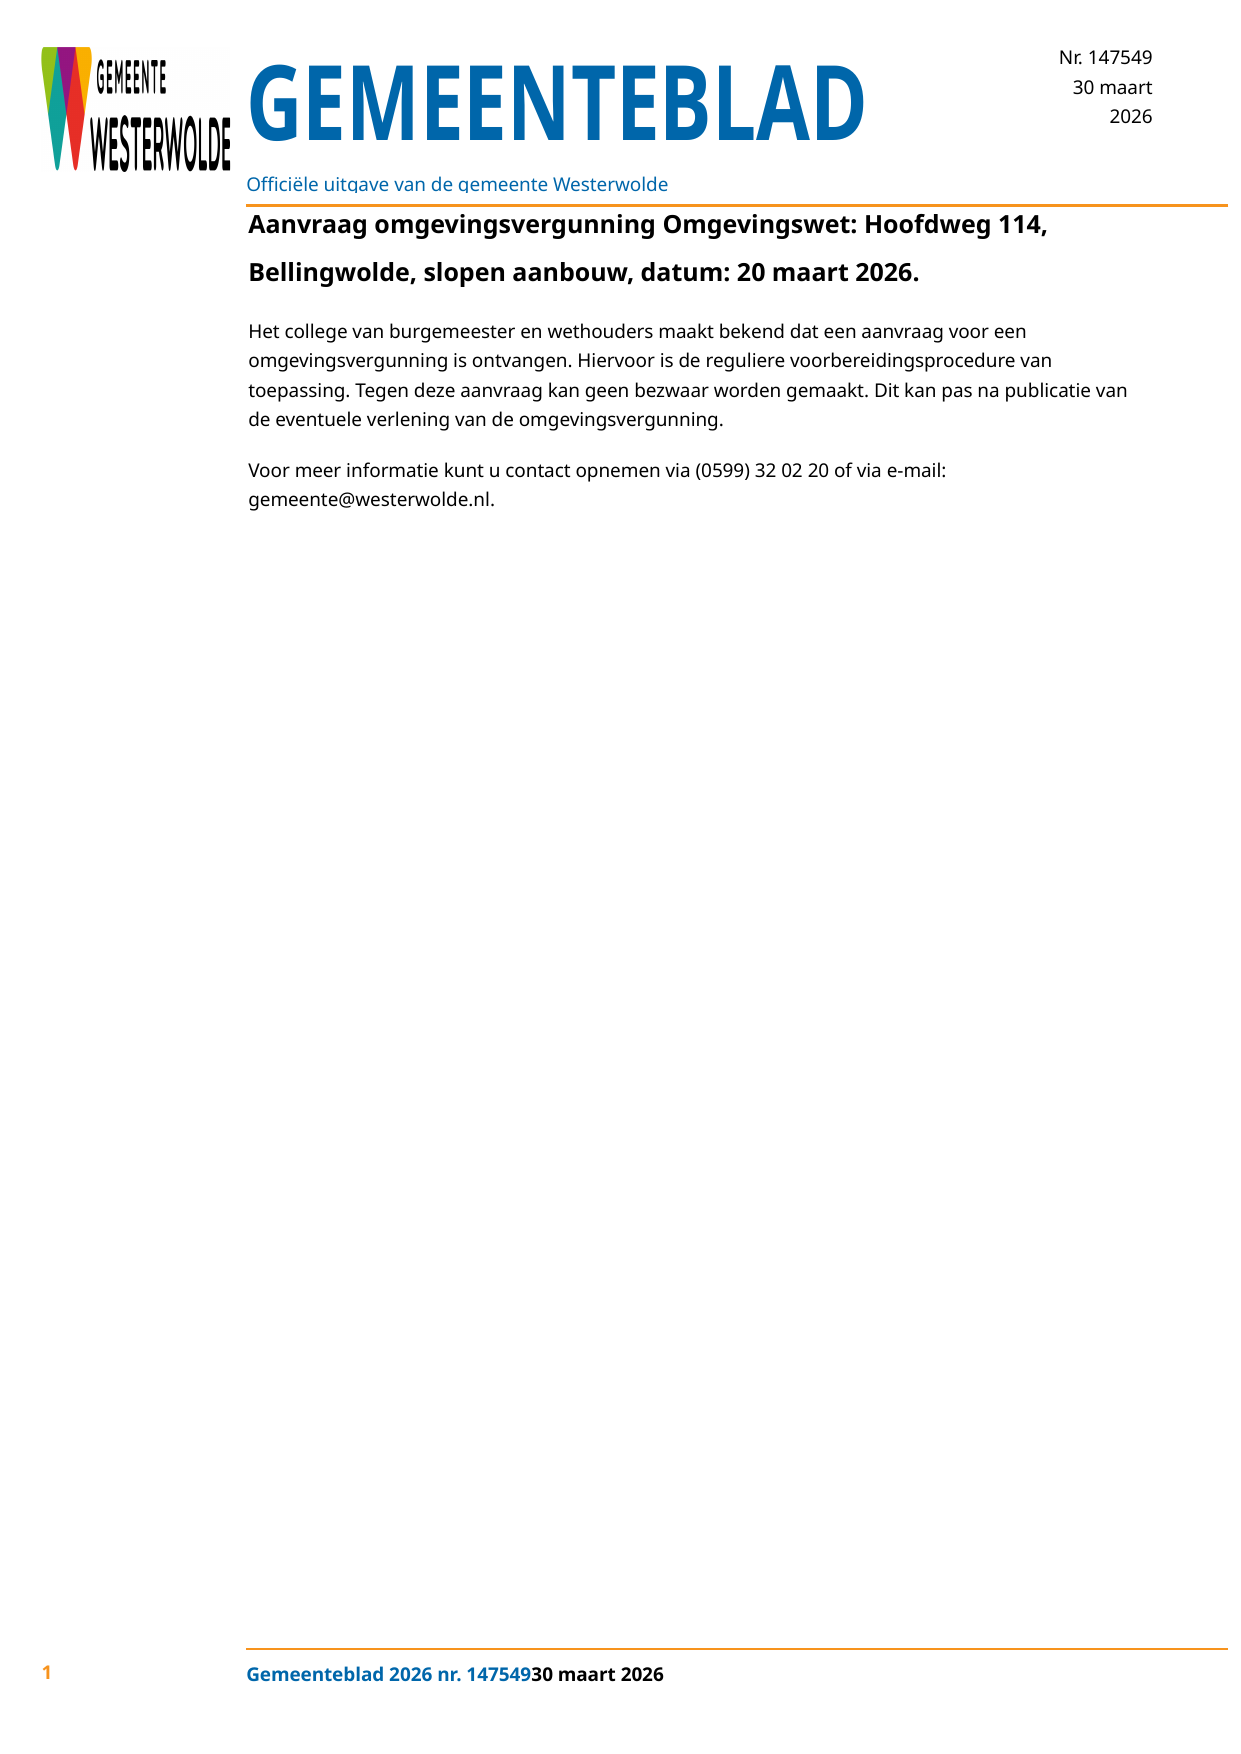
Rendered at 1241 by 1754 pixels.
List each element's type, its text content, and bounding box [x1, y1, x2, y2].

text Voor meer informatie kunt u contact opnemen via (0599) 32 02 20 of via e-mail: gemeente@westerwolde.nl. [248, 457, 1152, 512]
picture [41, 47, 231, 172]
text Aanvraag omgevingsvergunning Omgevingswet: Hoofdweg 114, Bellingwolde, slopen aanbouw, datum: 20 maart 2026. [248, 207, 1152, 288]
text Het college van burgemeester en wethouders maakt bekend dat een aanvraag voor een omgevingsvergunning is ontvangen. Hiervoor is de reguliere voorbereidingsprocedure van toepassing. Tegen deze aanvraag kan geen bezwaar worden gemaakt. Dit kan pas na publicatie van de eventuele verlening van de omgevingsvergunning. [248, 318, 1152, 432]
